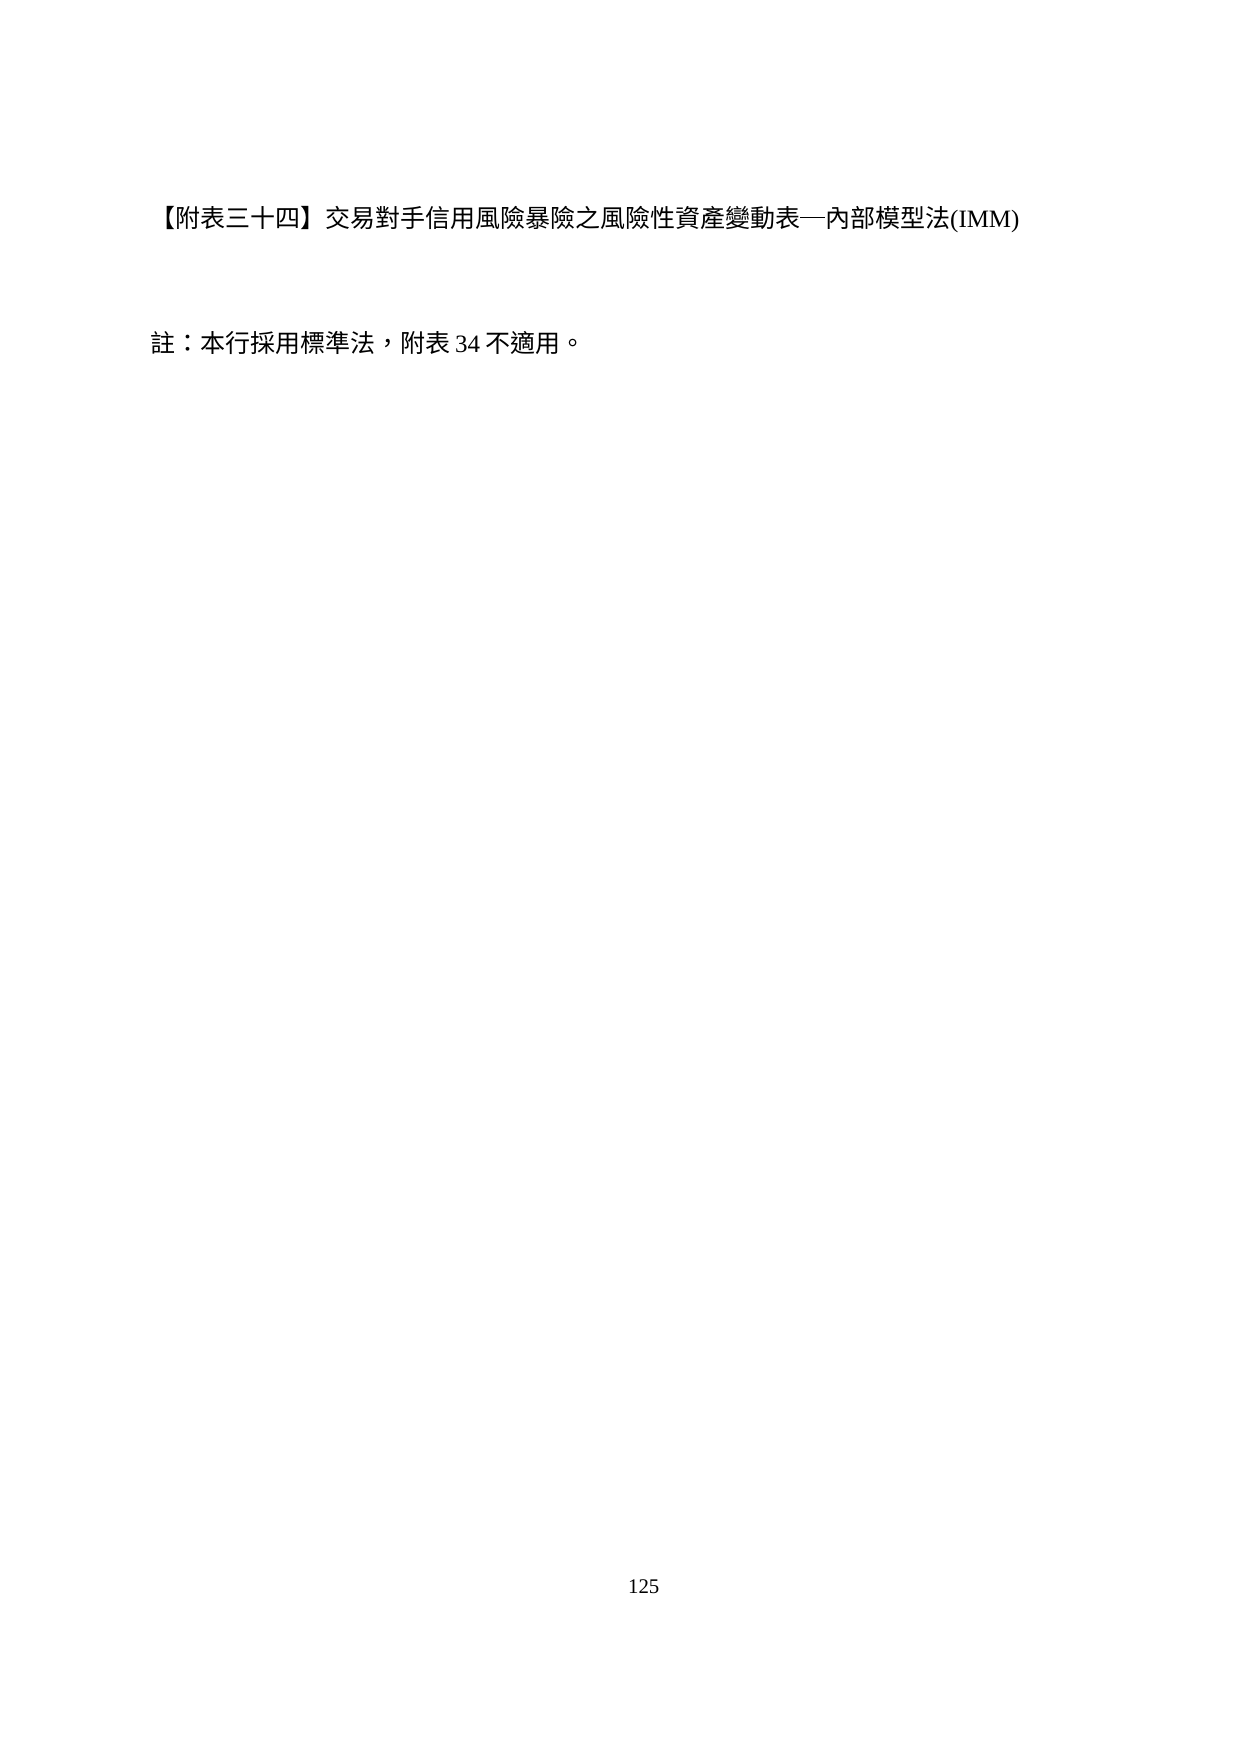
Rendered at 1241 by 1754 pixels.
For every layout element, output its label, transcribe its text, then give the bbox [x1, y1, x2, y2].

text 【附表三十四】交易對手信用風險暴險之風險性資產變動表─內部模型法(IMM) [150, 175, 1137, 237]
text 註：本行採用標準法，附表34不適用。 [150, 300, 1137, 362]
